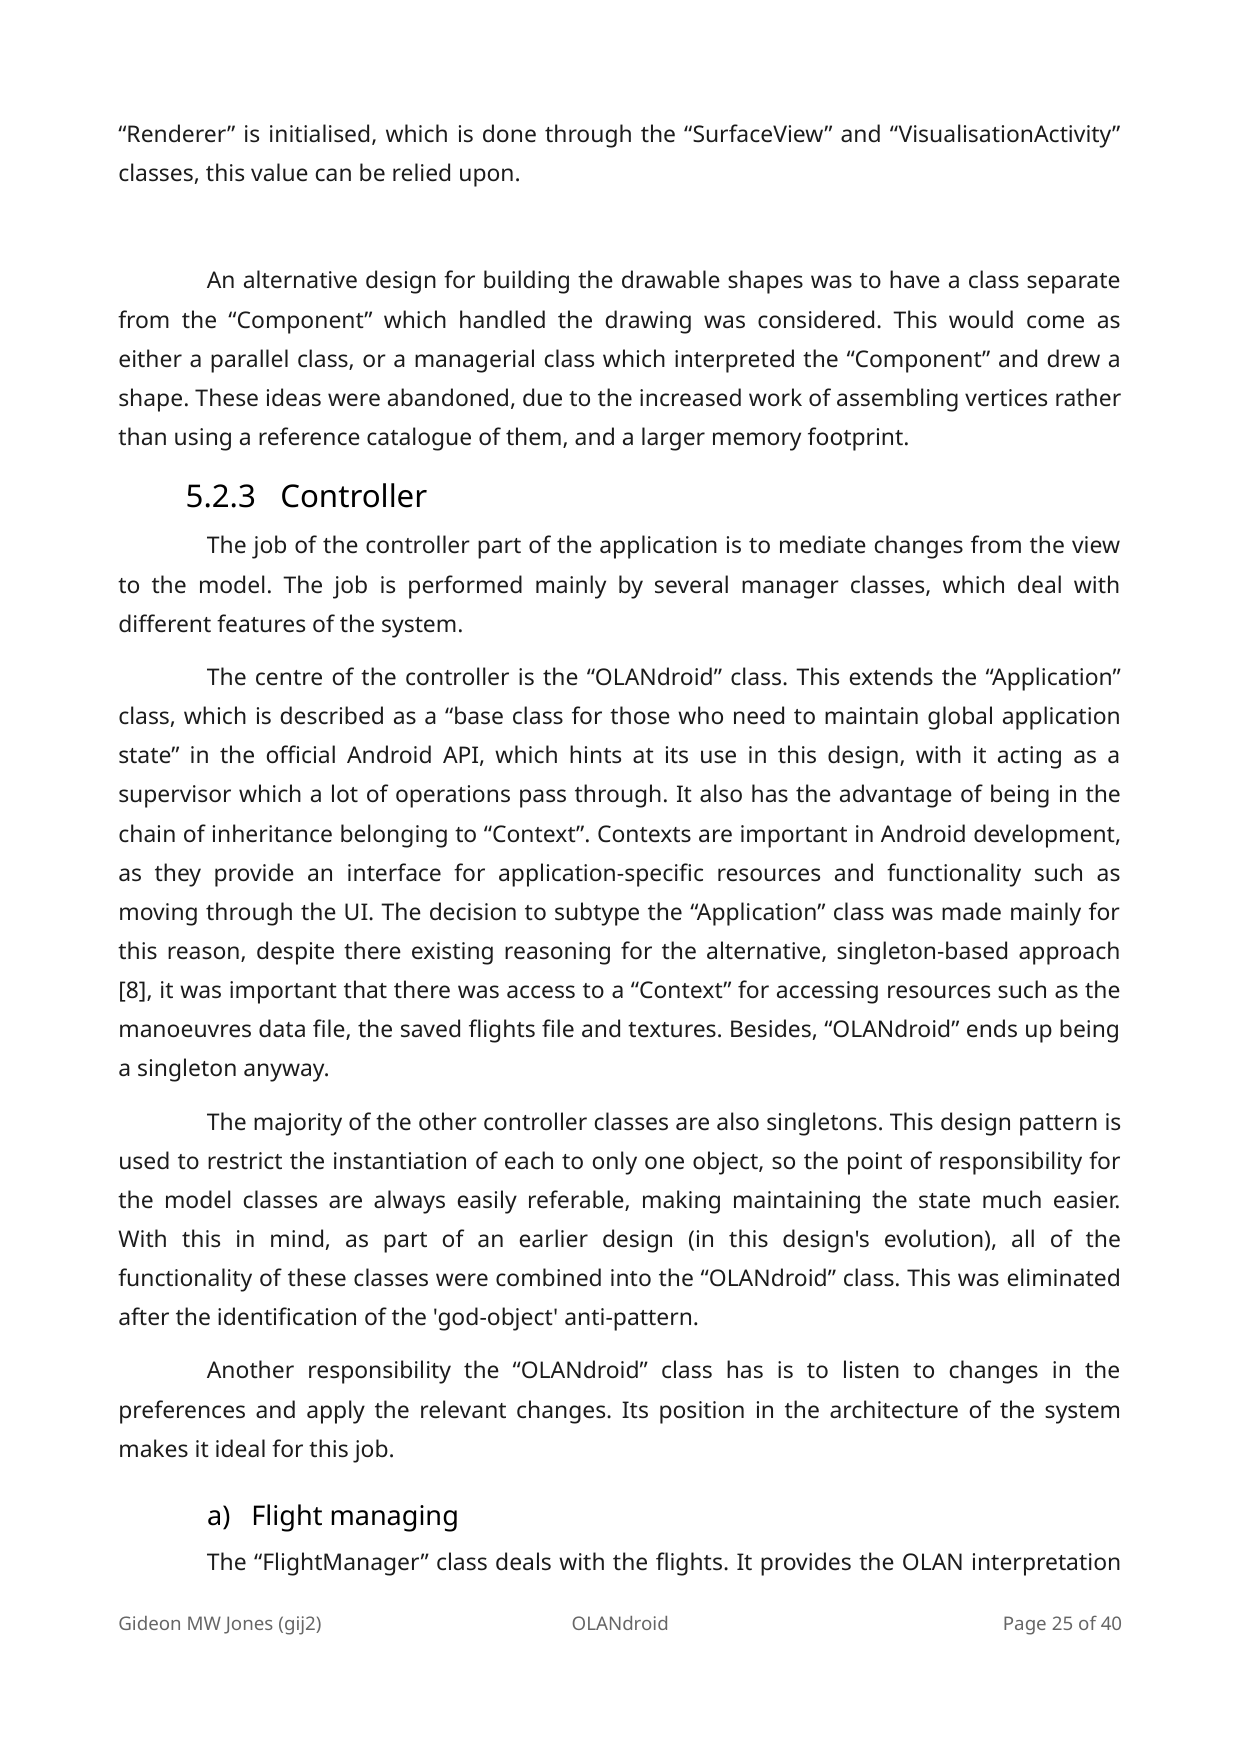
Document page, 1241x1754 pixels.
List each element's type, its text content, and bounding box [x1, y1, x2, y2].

text Another responsibility the “OLANdroid” class has is to listen to changes in the preferences and apply the relevant changes. Its position in the architecture of the system makes it ideal for this job. [118, 1354, 1122, 1464]
text The centre of the controller is the “OLANdroid” class. This extends the “Application” class, which is described as a “base class for those who need to maintain global application state” in the official Android API, which hints at its use in this design, with it acting as a supervisor which a lot of operations pass through. It also has the advantage of being in the chain of inheritance belonging to “Context”. Contexts are important in Android development, as they provide an interface for application-specific resources and functionality such as moving through the UI. The decision to subtype the “Application” class was made mainly for this reason, despite there existing reasoning for the alternative, singleton-based approach [8], it was important that there was access to a “Context” for accessing resources such as the manoeuvres data file, the saved flights file and textures. Besides, “OLANdroid” ends up being a singleton anyway. [118, 661, 1122, 1083]
subtitle Flight managing [207, 1497, 1122, 1533]
text The job of the controller part of the application is to mediate changes from the view to the model. The job is performed mainly by several manager classes, which deal with different features of the system. [118, 529, 1122, 639]
text An alternative design for building the drawable shapes was to have a class separate from the “Component” which handled the drawing was considered. This would come as either a parallel class, or a managerial class which interpreted the “Component” and drew a shape. These ideas were abandoned, due to the increased work of assembling vertices rather than using a reference catalogue of them, and a larger memory footprint. [118, 264, 1122, 452]
text The majority of the other controller classes are also singletons. This design pattern is used to restrict the instantiation of each to only one object, so the point of responsibility for the model classes are always easily referable, making maintaining the state much easier. With this in mind, as part of an earlier design (in this design's evolution), all of the functionality of these classes were combined into the “OLANdroid” class. This was eliminated after the identification of the 'god-object' anti-pattern. [118, 1106, 1122, 1332]
text The “FlightManager” class deals with the flights. It provides the OLAN interpretation [118, 1546, 1122, 1577]
text “Renderer” is initialised, which is done through the “SurfaceView” and “VisualisationActivity” classes, this value can be relied upon. [118, 118, 1122, 188]
subtitle Controller [177, 474, 1122, 517]
